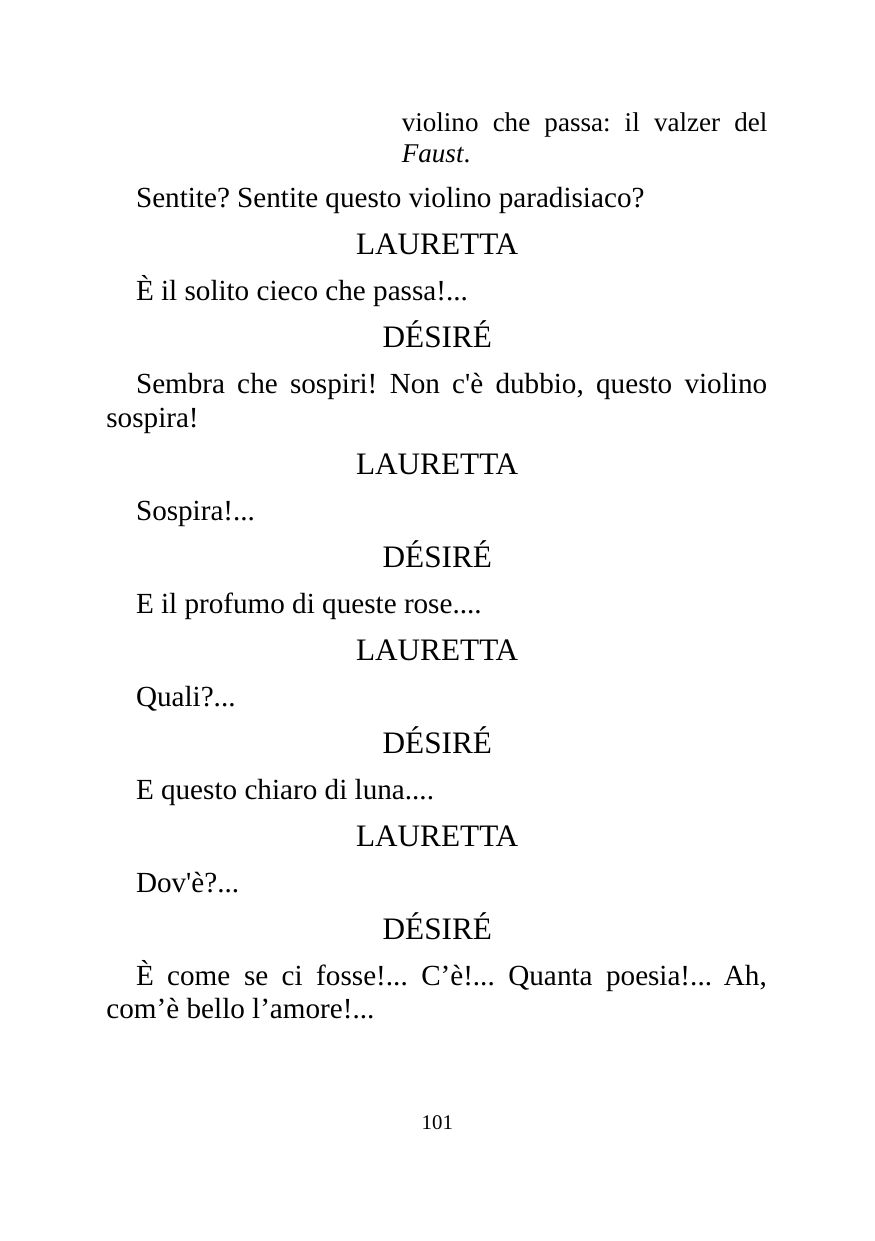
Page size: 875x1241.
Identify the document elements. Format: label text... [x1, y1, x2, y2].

text LAURETTA [106, 817, 768, 853]
text DÉSIRÉ [106, 319, 768, 354]
text LAURETTA [106, 226, 768, 262]
text Sentite? Sentite questo violino paradisiaco? [106, 180, 768, 214]
text Quali?... [106, 679, 768, 712]
text DÉSIRÉ [106, 538, 768, 574]
text È come se ci fosse!... C’è!... Quanta poesia!... Ah, com’è bello l’amore!... [106, 958, 768, 1025]
text LAURETTA [106, 631, 768, 667]
text È il solito cieco che passa!... [106, 273, 768, 307]
text DÉSIRÉ [106, 910, 768, 946]
text E questo chiaro di luna.... [106, 772, 768, 806]
text Sembra che sospiri! Non c'è dubbio, questo violino sospira! [106, 366, 768, 433]
text LAURETTA [106, 445, 768, 481]
text E il profumo di queste rose.... [106, 586, 768, 619]
text Dov'è?... [106, 865, 768, 898]
text violino che passa: il valzer del Faust. [402, 106, 768, 168]
text DÉSIRÉ [106, 724, 768, 760]
text Sospira!... [106, 493, 768, 526]
